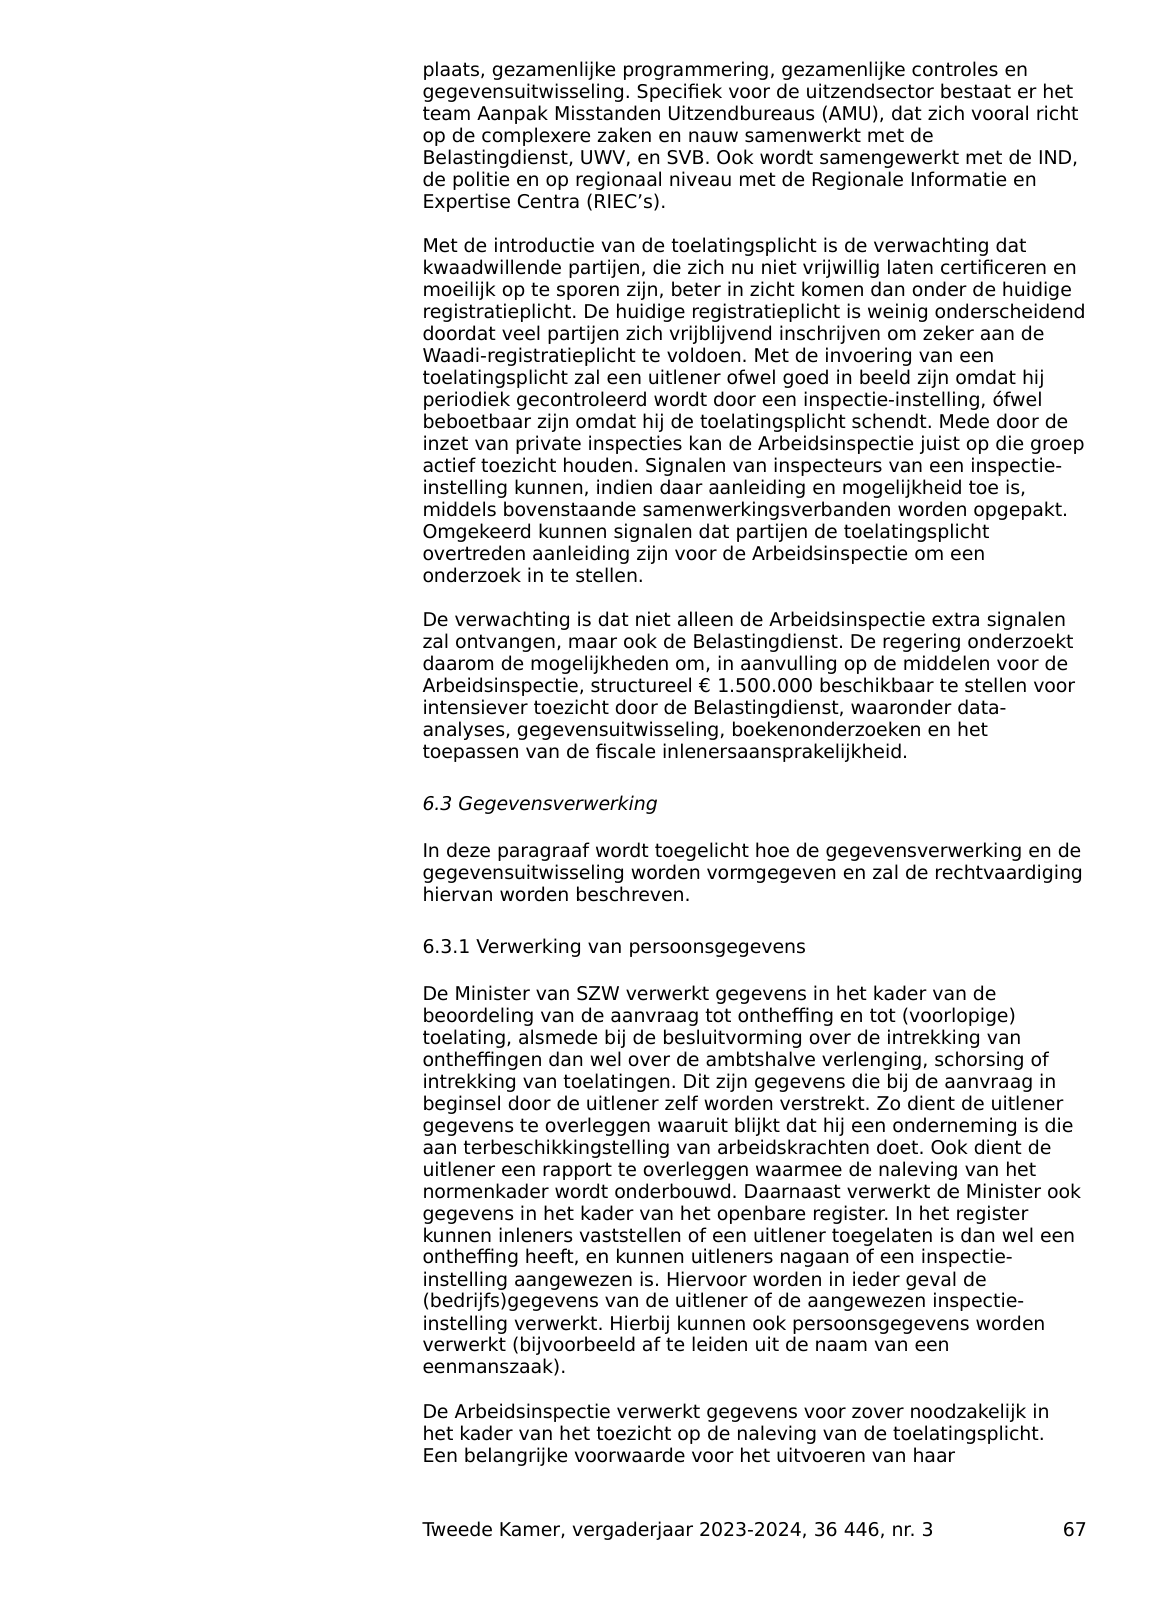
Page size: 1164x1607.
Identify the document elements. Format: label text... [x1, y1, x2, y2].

text De Arbeidsinspectie verwerkt gegevens voor zover noodzakelijk in het kader van het toezicht op de naleving van de toelatingsplicht. Een belangrijke voorwaarde voor het uitvoeren van haar [422, 1401, 1087, 1466]
text Met de introductie van de toelatingsplicht is de verwachting dat kwaadwillende partijen, die zich nu niet vrijwillig laten certificeren en moeilijk op te sporen zijn, beter in zicht komen dan onder de huidige registratieplicht. De huidige registratieplicht is weinig onderscheidend doordat veel partijen zich vrijblijvend inschrijven om zeker aan de Waadi-registratieplicht te voldoen. Met de invoering van een toelatingsplicht zal een uitlener ofwel goed in beeld zijn omdat hij periodiek gecontroleerd wordt door een inspectie-instelling, ófwel beboetbaar zijn omdat hij de toelatingsplicht schendt. Mede door de inzet van private inspecties kan de Arbeidsinspectie juist op die groep actief toezicht houden. Signalen van inspecteurs van een inspectie-instelling kunnen, indien daar aanleiding en mogelijkheid toe is, middels bovenstaande samenwerkingsverbanden worden opgepakt. Omgekeerd kunnen signalen dat partijen de toelatingsplicht overtreden aanleiding zijn voor de Arbeidsinspectie om een onderzoek in te stellen. [422, 235, 1087, 587]
text De verwachting is dat niet alleen de Arbeidsinspectie extra signalen zal ontvangen, maar ook de Belastingdienst. De regering onderzoekt daarom de mogelijkheden om, in aanvulling op de middelen voor de Arbeidsinspectie, structureel € 1.500.000 beschikbaar te stellen voor intensiever toezicht door de Belastingdienst, waaronder data-analyses, gegevensuitwisseling, boekenonderzoeken en het toepassen van de fiscale inlenersaansprakelijkheid. [422, 609, 1087, 763]
subtitle 6.3.1 Verwerking van persoonsgegevens [422, 936, 1087, 958]
text De Minister van SZW verwerkt gegevens in het kader van de beoordeling van de aanvraag tot ontheffing en tot (voorlopige) toelating, alsmede bij de besluitvorming over de intrekking van ontheffingen dan wel over de ambtshalve verlenging, schorsing of intrekking van toelatingen. Dit zijn gegevens die bij de aanvraag in beginsel door de uitlener zelf worden verstrekt. Zo dient de uitlener gegevens te overleggen waaruit blijkt dat hij een onderneming is die aan terbeschikkingstelling van arbeidskrachten doet. Ook dient de uitlener een rapport te overleggen waarmee de naleving van het normenkader wordt onderbouwd. Daarnaast verwerkt de Minister ook gegevens in het kader van het openbare register. In het register kunnen inleners vaststellen of een uitlener toegelaten is dan wel een ontheffing heeft, en kunnen uitleners nagaan of een inspectie-instelling aangewezen is. Hiervoor worden in ieder geval de (bedrijfs)gegevens van de uitlener of de aangewezen inspectie-instelling verwerkt. Hierbij kunnen ook persoonsgegevens worden verwerkt (bijvoorbeeld af te leiden uit de naam van een eenmanszaak). [422, 983, 1087, 1378]
text plaats, gezamenlijke programmering, gezamenlijke controles en gegevensuitwisseling. Specifiek voor de uitzendsector bestaat er het team Aanpak Misstanden Uitzendbureaus (AMU), dat zich vooral richt op de complexere zaken en nauw samenwerkt met de Belastingdienst, UWV, en SVB. Ook wordt samengewerkt met de IND, de politie en op regionaal niveau met de Regionale Informatie en Expertise Centra (RIEC’s). [422, 59, 1087, 213]
subtitle 6.3 Gegevensverwerking [422, 793, 1087, 815]
text In deze paragraaf wordt toegelicht hoe de gegevensverwerking en de gegevensuitwisseling worden vormgegeven en zal de rechtvaardiging hiervan worden beschreven. [422, 840, 1087, 906]
